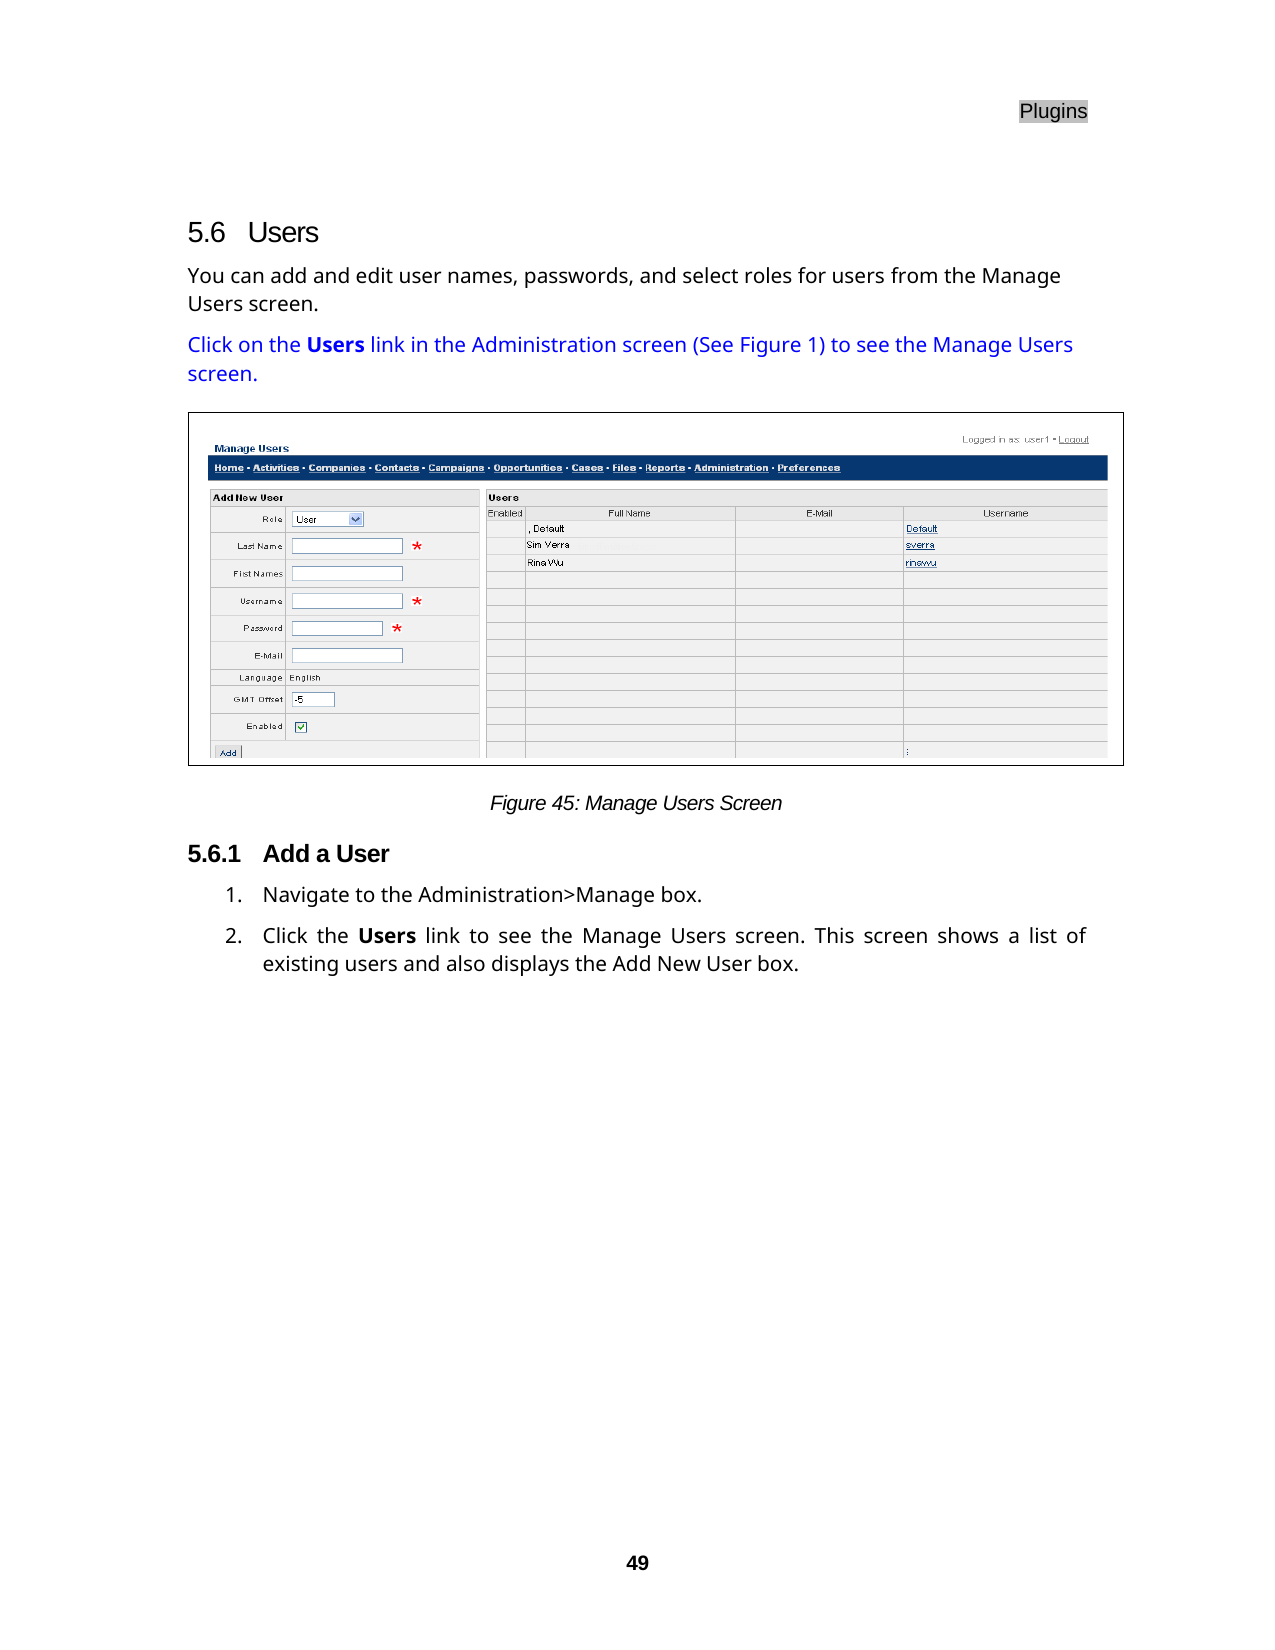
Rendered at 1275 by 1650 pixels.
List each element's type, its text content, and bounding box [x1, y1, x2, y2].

subtitle Users [187, 216, 1087, 248]
subtitle Add a User [187, 839, 1087, 867]
text Figure 45: Manage Users Screen [187, 791, 1087, 814]
list Navigate to the Administration>Manage box. [225, 880, 1087, 908]
picture [204, 421, 1108, 758]
list Click the Users link to see the Manage Users screen. This screen shows a list of existing users and also displays the Add New User box. [225, 921, 1087, 978]
text You can add and edit user names, passwords, and select roles for users from the Manage Users screen. [187, 261, 1087, 318]
text Click on the Users link in the Administration screen (See Figure 1) to see the Manage Users screen. [187, 330, 1087, 387]
